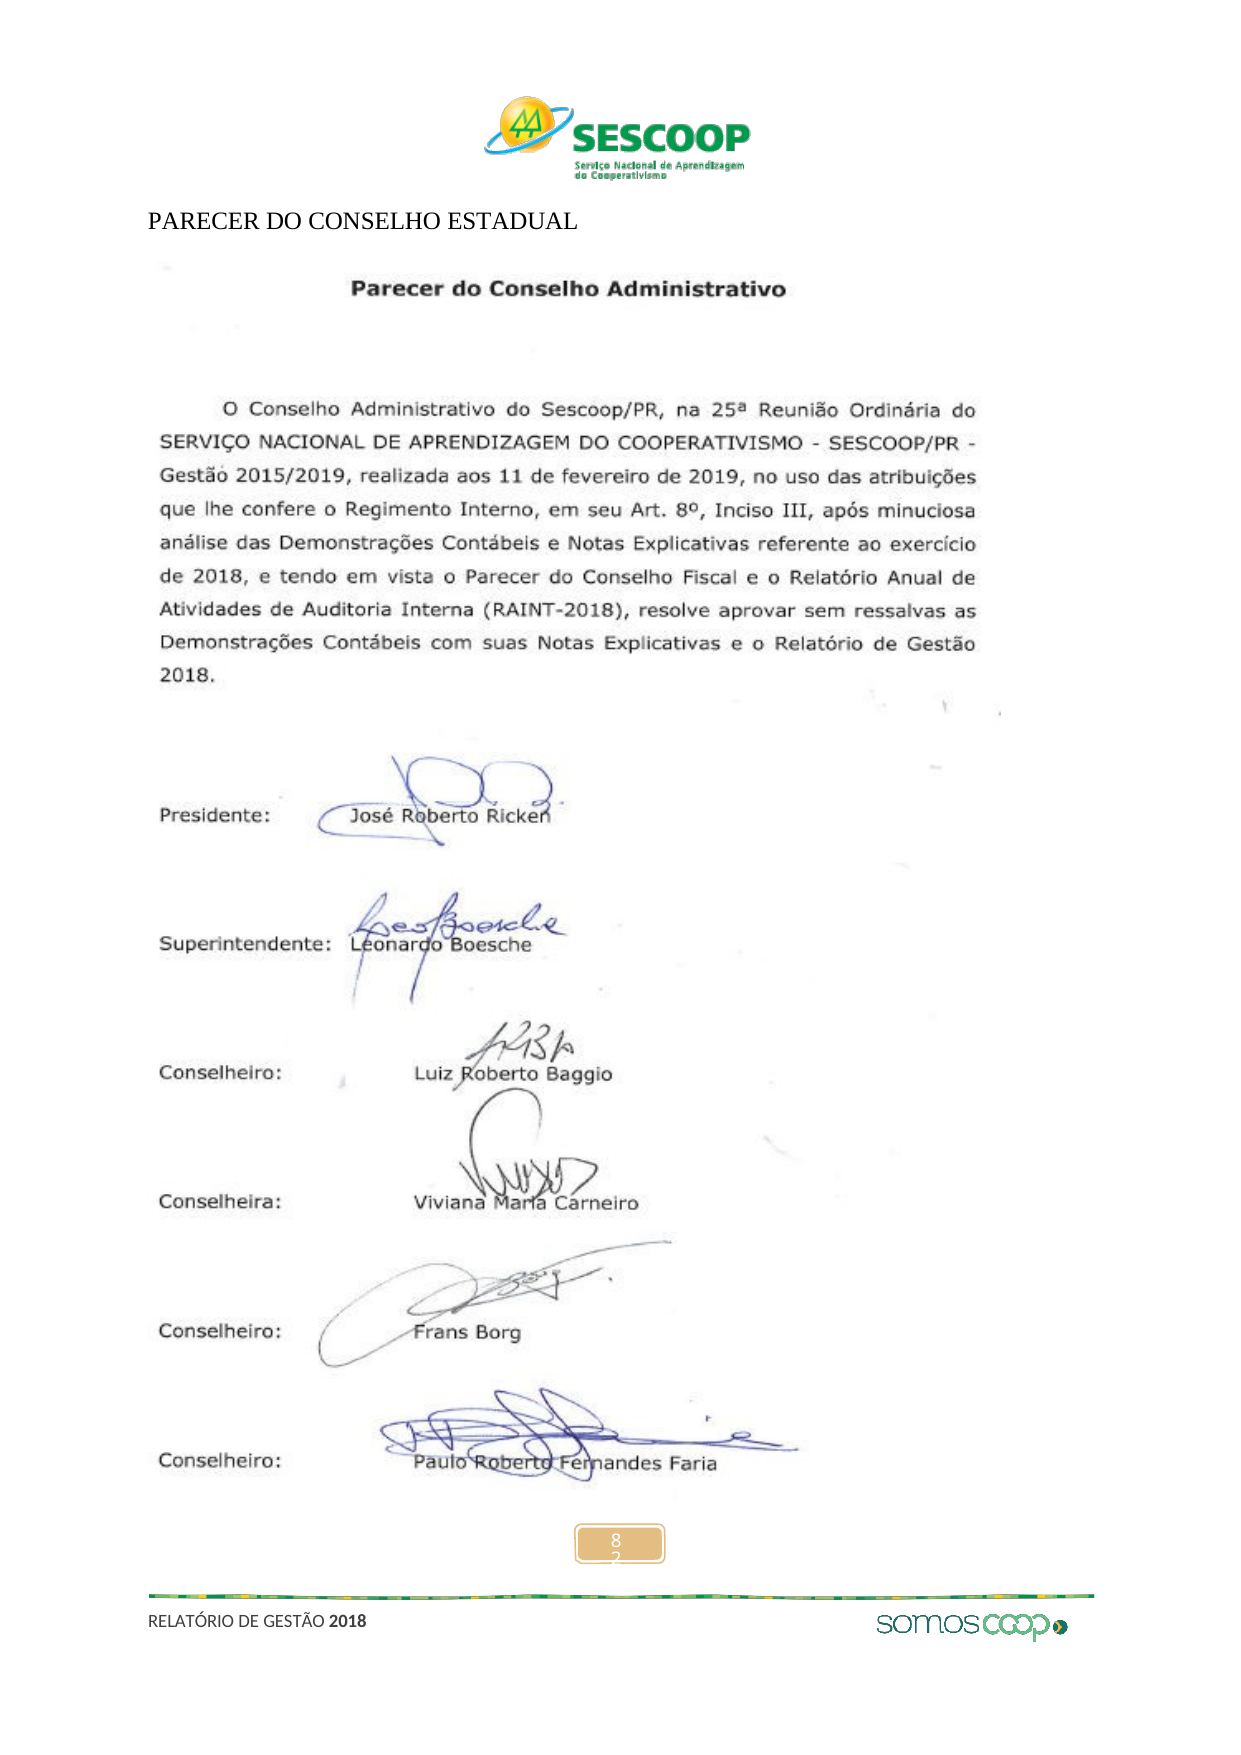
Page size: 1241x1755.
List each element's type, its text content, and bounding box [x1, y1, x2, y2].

text PARECER DO CONSELHO ESTADUAL [148, 206, 1107, 235]
